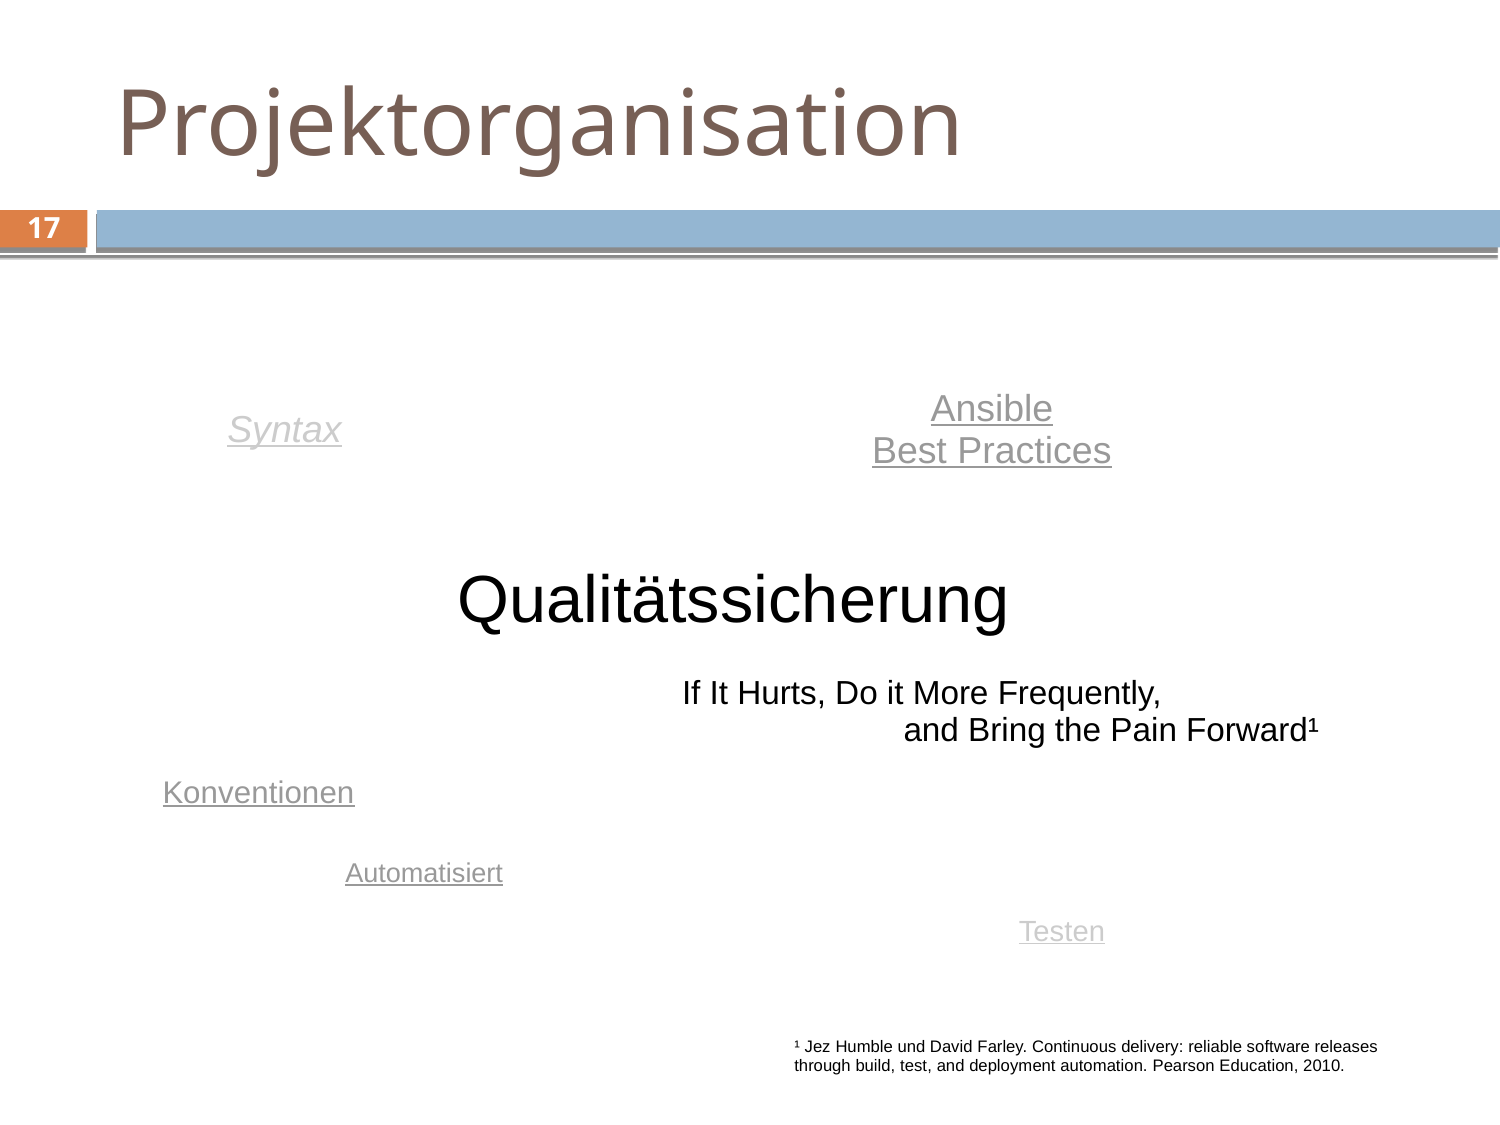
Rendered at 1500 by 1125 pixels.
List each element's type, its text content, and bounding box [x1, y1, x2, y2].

text_box ¹ Jez Humble und David Farley. Continuous delivery: reliable software releases through build, test, and deployment automation. Pearson Education, 2010. [779, 1029, 1394, 1083]
subtitle Qualitätssicherung [47, 259, 1385, 1014]
title Projektorganisation [100, 37, 1438, 200]
text_box Konventionen [147, 767, 370, 818]
text_box Ansible Best Practices [857, 380, 1127, 479]
text_box Testen [1003, 907, 1360, 965]
text_box If It Hurts, Do it More Frequently, and Bring the Pain Forward¹ [667, 667, 1335, 757]
text_box Automatisiert [330, 850, 518, 908]
text_box Syntax [212, 401, 357, 459]
